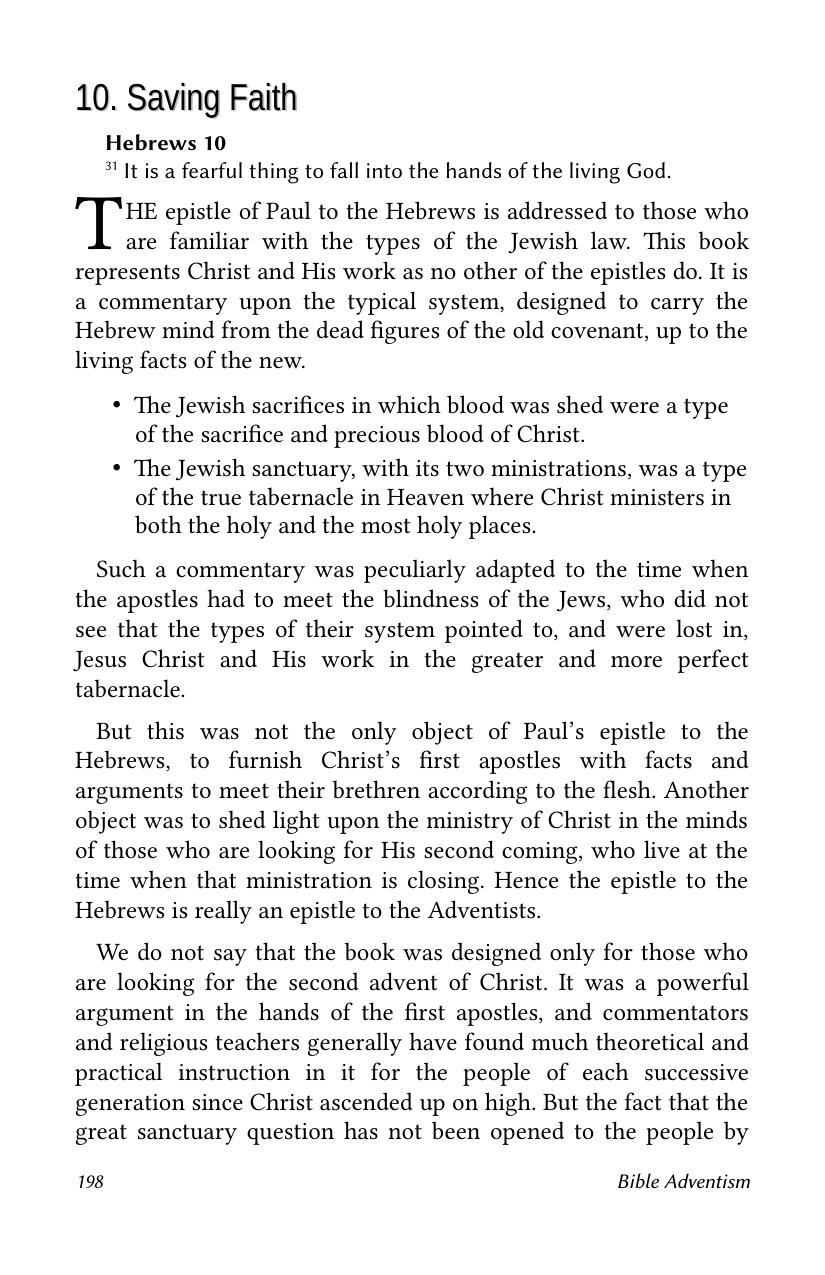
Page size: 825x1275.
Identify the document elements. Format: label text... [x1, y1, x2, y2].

text THE epistle of Paul to the Hebrews is addressed to those who are familiar with the types of the Jewish law. This book represents Christ and His work as no other of the epistles do. It is a commentary upon the typical system, designed to carry the Hebrew mind from the dead figures of the old covenant, up to the living facts of the new. [75, 197, 750, 375]
text 31 It is a fearful thing to fall into the hands of the living God. [105, 158, 720, 184]
title Saving Faith [75, 75, 750, 118]
text But this was not the only object of Paul’s epistle to the Hebrews, to furnish Christ’s first apostles with facts and arguments to meet their brethren according to the flesh. Another object was to shed light upon the ministry of Christ in the minds of those who are looking for His second coming, who live at the time when that ministration is closing. Hence the epistle to the Hebrews is really an epistle to the Adventists. [75, 717, 750, 924]
text Hebrews 10 [105, 130, 750, 156]
text Such a commentary was peculiarly adapted to the time when the apostles had to meet the blindness of the Jews, who did not see that the types of their system pointed to, and were lost in, Jesus Christ and His work in the greater and more perfect tabernacle. [75, 555, 750, 703]
list The Jewish sanctuary, with its two ministrations, was a type of the true tabernacle in Heaven where Christ ministers in both the holy and the most holy places. [112, 454, 750, 540]
text We do not say that the book was designed only for those who are looking for the second advent of Christ. It was a powerful argument in the hands of the first apostles, and commentators and religious teachers generally have found much theoretical and practical instruction in it for the people of each successive generation since Christ ascended up on high. But the fact that the great sanctuary question has not been opened to the people by [75, 938, 750, 1146]
list The Jewish sacrifices in which blood was shed were a type of the sacrifice and precious blood of Christ. [112, 391, 750, 448]
